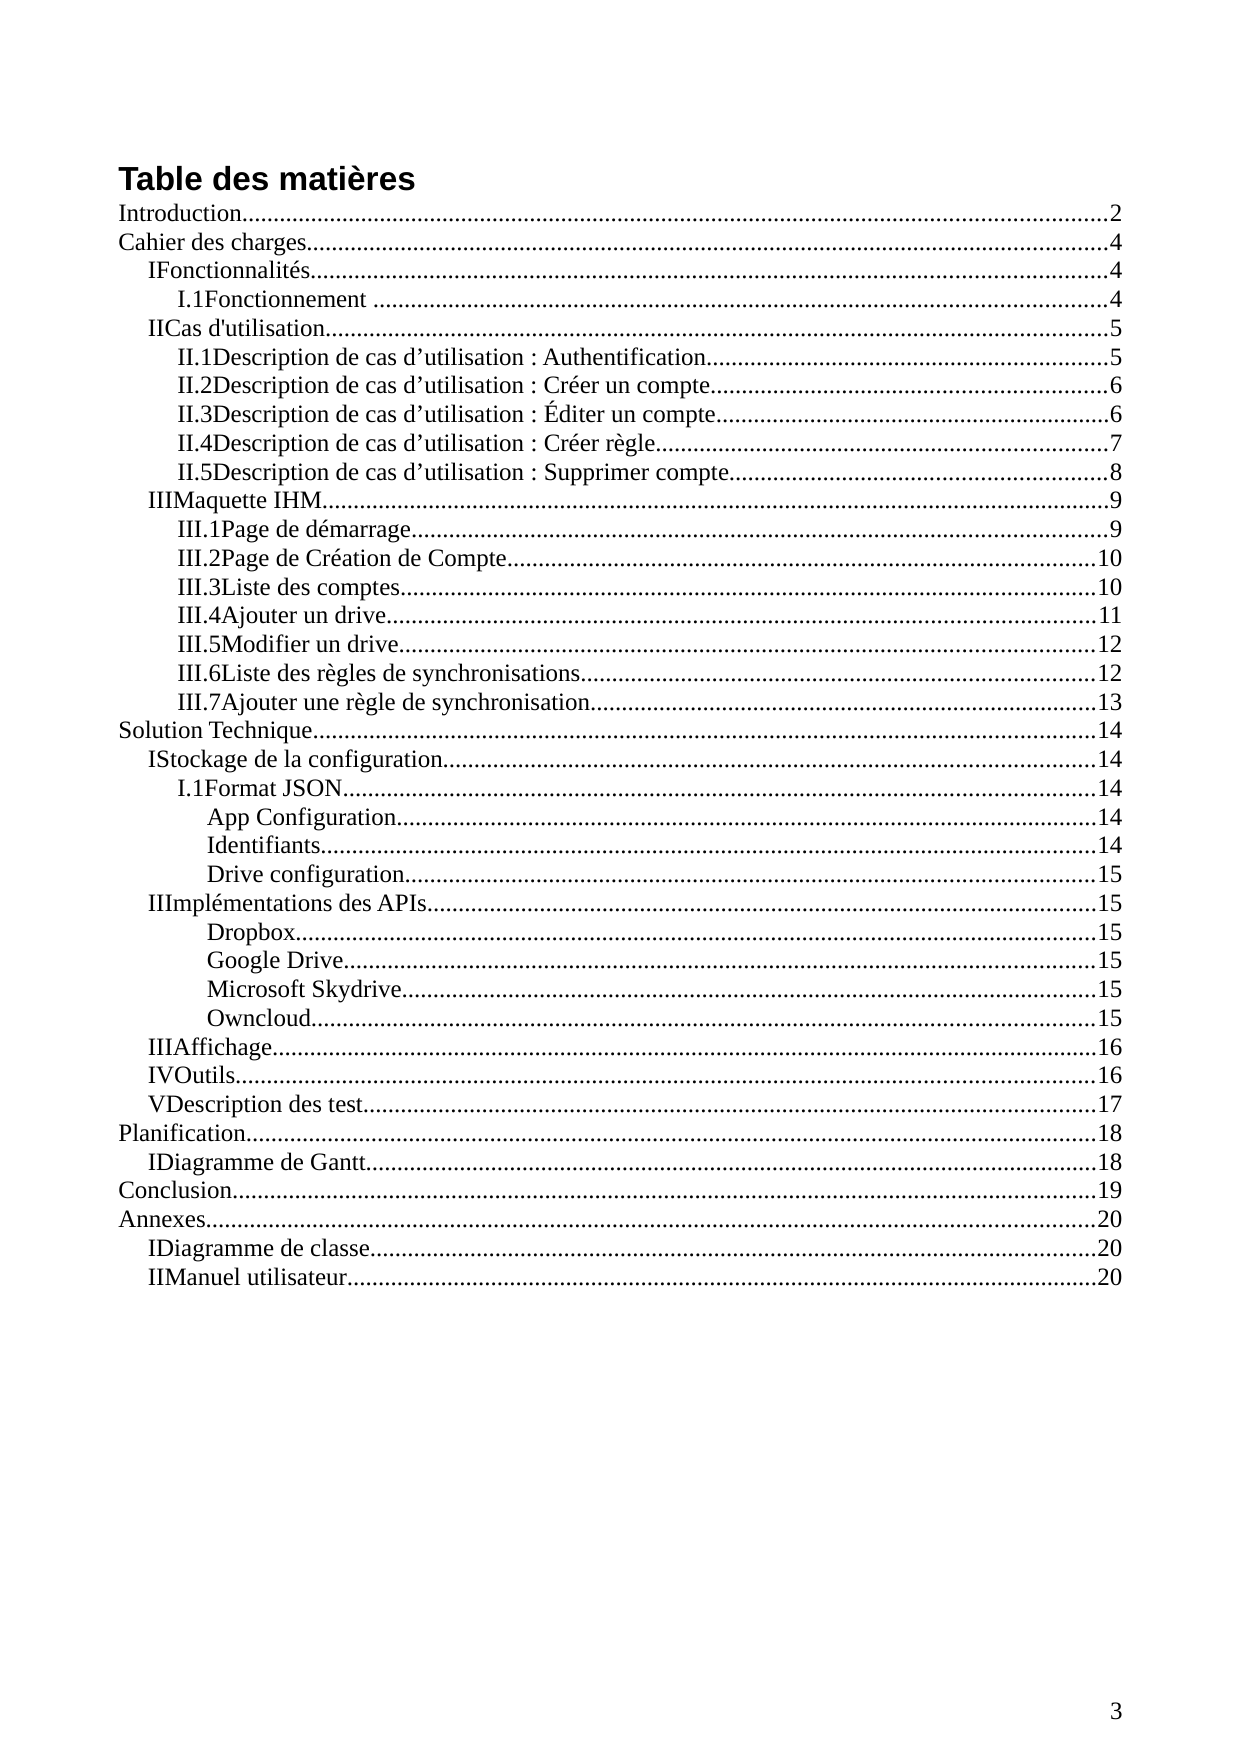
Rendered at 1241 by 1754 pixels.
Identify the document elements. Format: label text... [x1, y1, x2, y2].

text Identifiants 14 [207, 830, 1122, 859]
text III.2Page de Création de Compte 10 [177, 543, 1122, 572]
text Introduction 2 [118, 198, 1122, 227]
text IVOutils 16 [148, 1060, 1122, 1089]
text II.3Description de cas d’utilisation : Éditer un compte 6 [177, 399, 1122, 428]
text IStockage de la configuration 14 [148, 744, 1122, 773]
text Solution Technique 14 [118, 715, 1122, 744]
text IIImplémentations des APIs 15 [148, 888, 1122, 917]
text Dropbox 15 [207, 917, 1122, 945]
text IDiagramme de Gantt 18 [148, 1147, 1122, 1175]
text I.1Format JSON 14 [177, 773, 1122, 802]
text VDescription des test 17 [148, 1089, 1122, 1118]
text Annexes 20 [118, 1204, 1122, 1233]
text I.1Fonctionnement 4 [177, 284, 1122, 313]
text III.6Liste des règles de synchronisations 12 [177, 658, 1122, 687]
text IIManuel utilisateur 20 [148, 1262, 1122, 1290]
text Cahier des charges 4 [118, 227, 1122, 255]
text IICas d'utilisation 5 [148, 313, 1122, 342]
text II.2Description de cas d’utilisation : Créer un compte 6 [177, 370, 1122, 399]
text Planification 18 [118, 1118, 1122, 1147]
subtitle Table des matières [118, 159, 1122, 198]
text II.1Description de cas d’utilisation : Authentification 5 [177, 342, 1122, 370]
text III.3Liste des comptes 10 [177, 572, 1122, 600]
text II.5Description de cas d’utilisation : Supprimer compte 8 [177, 457, 1122, 485]
text IIIMaquette IHM 9 [148, 485, 1122, 514]
text Drive configuration 15 [207, 859, 1122, 888]
text IFonctionnalités 4 [148, 255, 1122, 284]
text App Configuration 14 [207, 802, 1122, 830]
text Owncloud 15 [207, 1003, 1122, 1032]
text IIIAffichage 16 [148, 1032, 1122, 1060]
text III.7Ajouter une règle de synchronisation 13 [177, 687, 1122, 715]
text III.4Ajouter un drive 11 [177, 600, 1122, 629]
text Microsoft Skydrive 15 [207, 974, 1122, 1003]
text Google Drive 15 [207, 945, 1122, 974]
text III.1Page de démarrage 9 [177, 514, 1122, 543]
text Conclusion 19 [118, 1175, 1122, 1204]
text II.4Description de cas d’utilisation : Créer règle 7 [177, 428, 1122, 457]
text IDiagramme de classe 20 [148, 1233, 1122, 1262]
text III.5Modifier un drive 12 [177, 629, 1122, 658]
